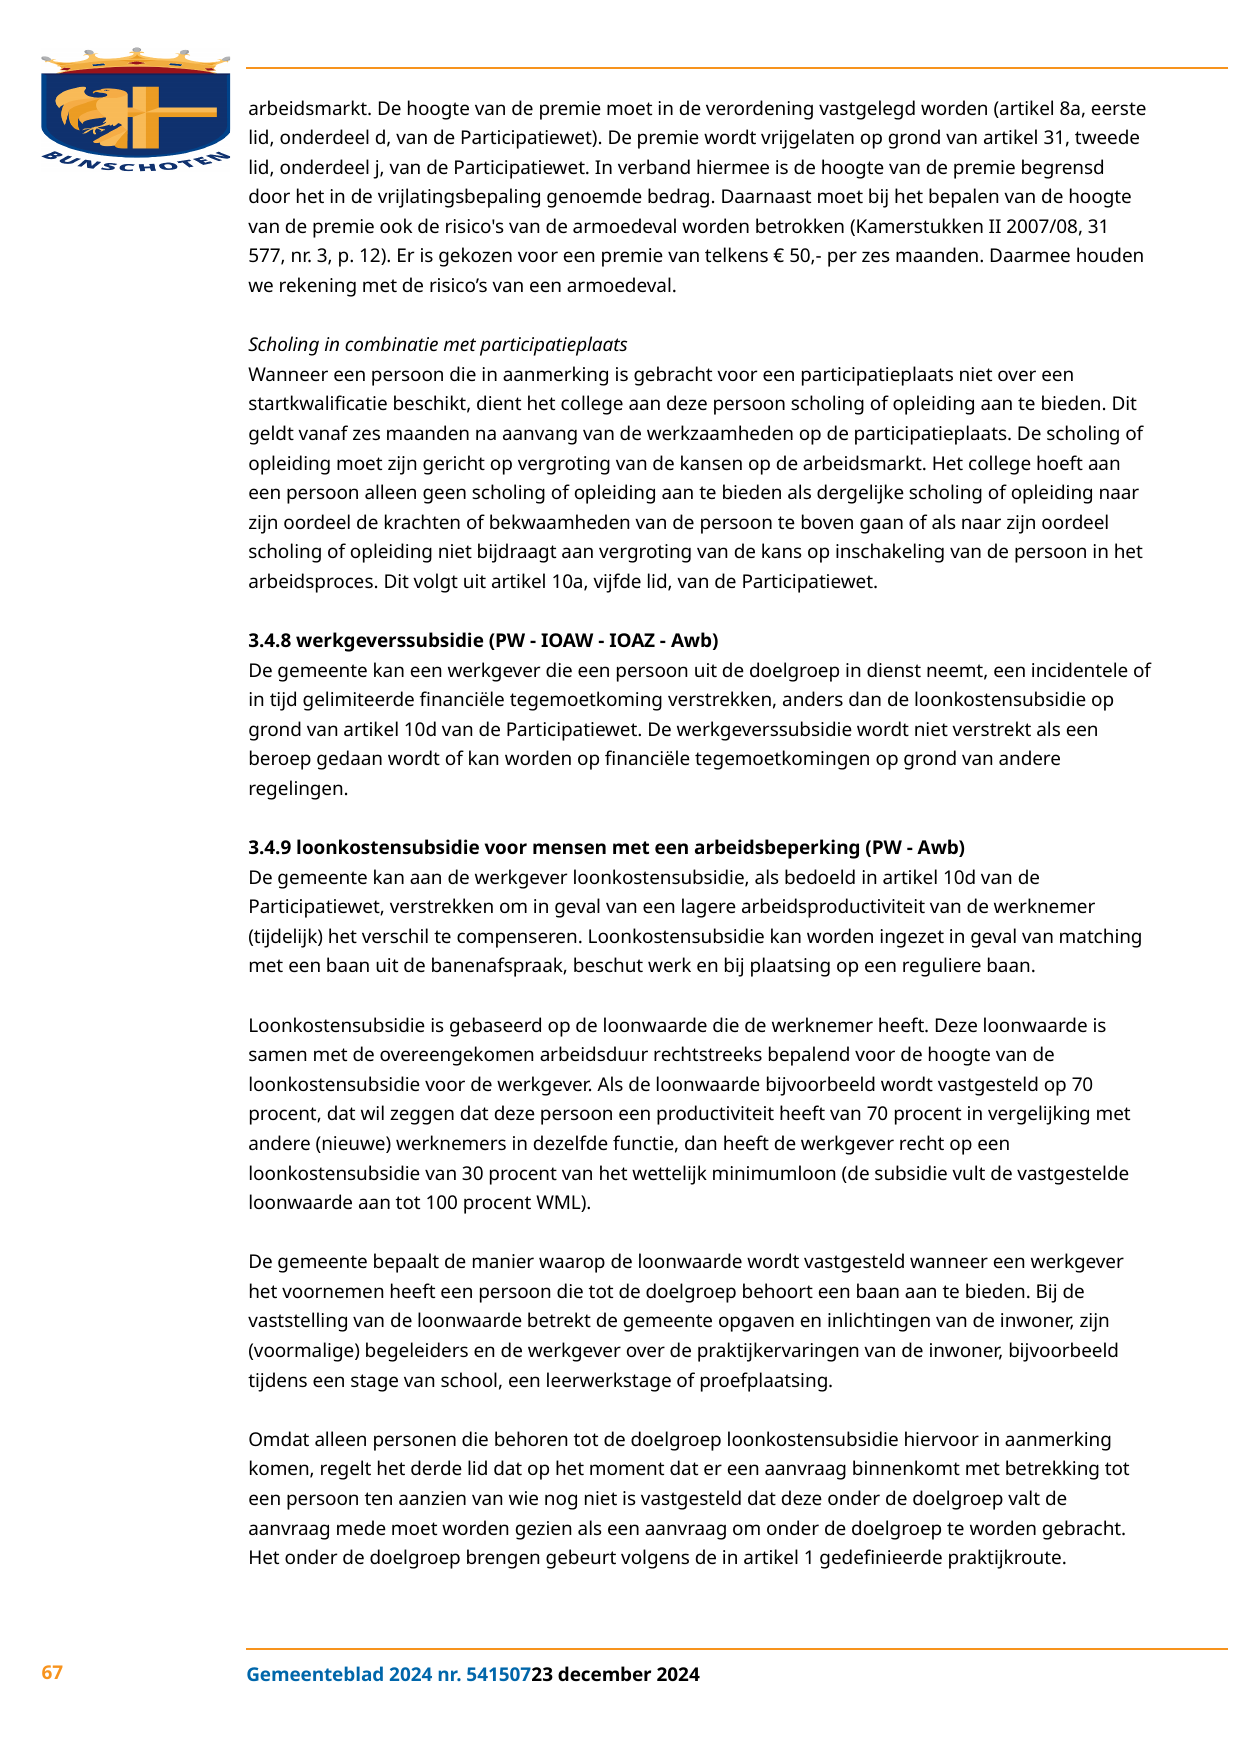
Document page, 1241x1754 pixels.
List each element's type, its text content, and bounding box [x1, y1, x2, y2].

text arbeidsmarkt. De hoogte van de premie moet in de verordening vastgelegd worden (artikel 8a, eerste lid, onderdeel d, van de Participatiewet). De premie wordt vrijgelaten op grond van artikel 31, tweede lid, onderdeel j, van de Participatiewet. In verband hiermee is de hoogte van de premie begrensd door het in de vrijlatingsbepaling genoemde bedrag. Daarnaast moet bij het bepalen van de hoogte van de premie ook de risico's van de armoedeval worden betrokken (Kamerstukken II 2007/08, 31 577, nr. 3, p. 12). Er is gekozen voor een premie van telkens € 50,- per zes maanden. Daarmee houden we rekening met de risico’s van een armoedeval. [248, 95, 1152, 298]
text Scholing in combinatie met participatieplaats [248, 331, 1152, 357]
text 3.4.9 loonkostensubsidie voor mensen met een arbeidsbeperking (PW - Awb) [248, 834, 1152, 860]
text De gemeente kan aan de werkgever loonkostensubsidie, als bedoeld in artikel 10d van de Participatiewet, verstrekken om in geval van een lagere arbeidsproductiviteit van de werknemer (tijdelijk) het verschil te compenseren. Loonkostensubsidie kan worden ingezet in geval van matching met een baan uit de banenafspraak, beschut werk en bij plaatsing op een reguliere baan. [248, 864, 1152, 978]
text Loonkostensubsidie is gebaseerd op de loonwaarde die de werknemer heeft. Deze loonwaarde is samen met de overeengekomen arbeidsduur rechtstreeks bepalend voor de hoogte van de loonkostensubsidie voor de werkgever. Als de loonwaarde bijvoorbeeld wordt vastgesteld op 70 procent, dat wil zeggen dat deze persoon een productiviteit heeft van 70 procent in vergelijking met andere (nieuwe) werknemers in dezelfde functie, dan heeft de werkgever recht op een loonkostensubsidie van 30 procent van het wettelijk minimumloon (de subsidie vult de vastgestelde loonwaarde aan tot 100 procent WML). [248, 1012, 1152, 1215]
text Wanneer een persoon die in aanmerking is gebracht voor een participatieplaats niet over een startkwalificatie beschikt, dient het college aan deze persoon scholing of opleiding aan te bieden. Dit geldt vanaf zes maanden na aanvang van de werkzaamheden op de participatieplaats. De scholing of opleiding moet zijn gericht op vergroting van de kansen op de arbeidsmarkt. Het college hoeft aan een persoon alleen geen scholing of opleiding aan te bieden als dergelijke scholing of opleiding naar zijn oordeel de krachten of bekwaamheden van de persoon te boven gaan of als naar zijn oordeel scholing of opleiding niet bijdraagt aan vergroting van de kans op inschakeling van de persoon in het arbeidsproces. Dit volgt uit artikel 10a, vijfde lid, van de Participatiewet. [248, 361, 1152, 594]
text De gemeente bepaalt de manier waarop de loonwaarde wordt vastgesteld wanneer een werkgever het voornemen heeft een persoon die tot de doelgroep behoort een baan aan te bieden. Bij de vaststelling van de loonwaarde betrekt de gemeente opgaven en inlichtingen van de inwoner, zijn (voormalige) begeleiders en de werkgever over de praktijkervaringen van de inwoner, bijvoorbeeld tijdens een stage van school, een leerwerkstage of proefplaatsing. [248, 1248, 1152, 1393]
text 3.4.8 werkgeverssubsidie (PW - IOAW - IOAZ - Awb) [248, 627, 1152, 653]
text De gemeente kan een werkgever die een persoon uit de doelgroep in dienst neemt, een incidentele of in tijd gelimiteerde financiële tegemoetkoming verstrekken, anders dan de loonkostensubsidie op grond van artikel 10d van de Participatiewet. De werkgeverssubsidie wordt niet verstrekt als een beroep gedaan wordt of kan worden op financiële tegemoetkomingen op grond van andere regelingen. [248, 657, 1152, 801]
picture [41, 47, 231, 172]
text Omdat alleen personen die behoren tot de doelgroep loonkostensubsidie hiervoor in aanmerking komen, regelt het derde lid dat op het moment dat er een aanvraag binnenkomt met betrekking tot een persoon ten aanzien van wie nog niet is vastgesteld dat deze onder de doelgroep valt de aanvraag mede moet worden gezien als een aanvraag om onder de doelgroep te worden gebracht. Het onder de doelgroep brengen gebeurt volgens de in artikel 1 gedefinieerde praktijkroute. [248, 1426, 1152, 1570]
